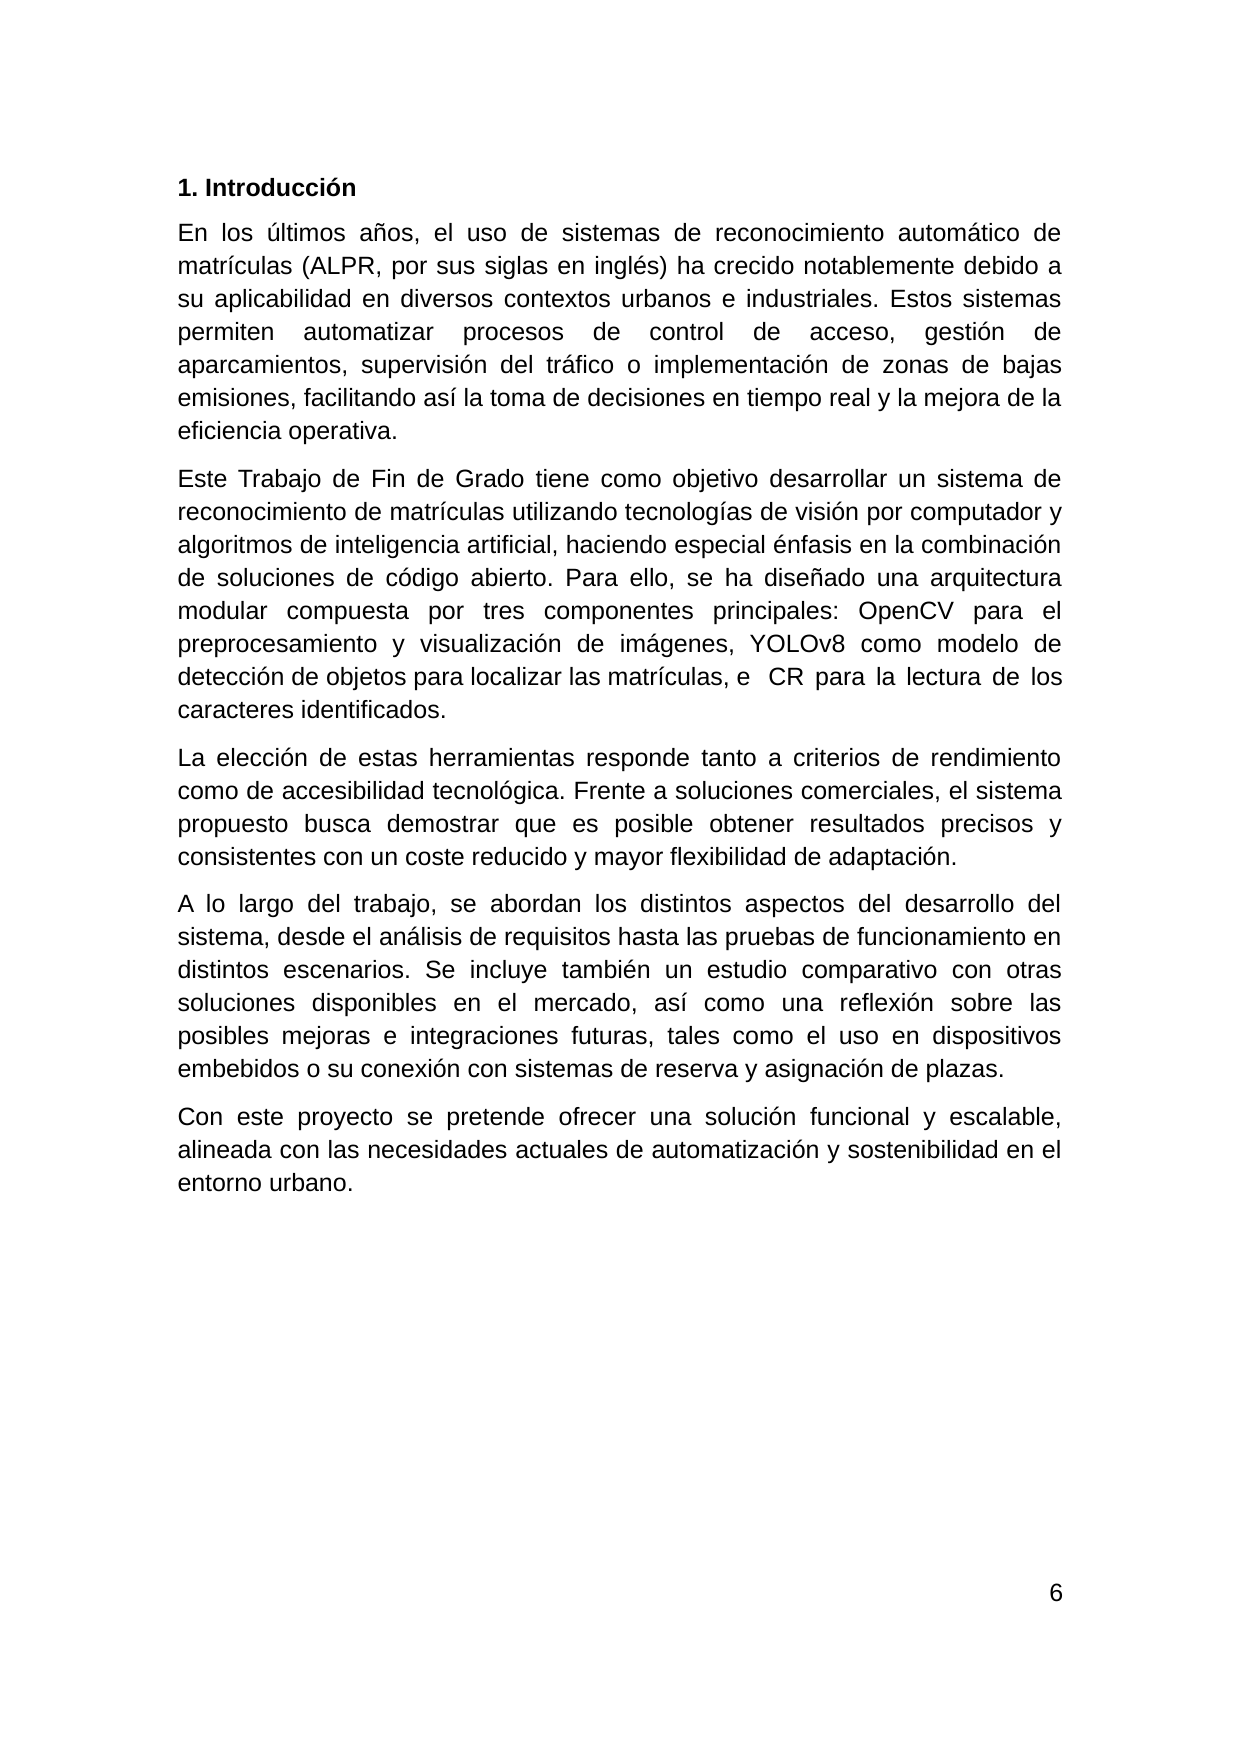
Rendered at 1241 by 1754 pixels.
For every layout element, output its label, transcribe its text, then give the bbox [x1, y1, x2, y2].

subtitle 1. Introducción [177, 173, 1063, 201]
text La elección de estas herramientas responde tanto a criterios de rendimiento como de accesibilidad tecnológica. Frente a soluciones comerciales, el sistema propuesto busca demostrar que es posible obtener resultados precisos y consistentes con un coste reducido y mayor flexibilidad de adaptación. [177, 743, 1063, 870]
text Con este proyecto se pretende ofrecer una solución funcional y escalable, alineada con las necesidades actuales de automatización y sostenibilidad en el entorno urbano. [177, 1102, 1063, 1197]
text Este Trabajo de Fin de Grado tiene como objetivo desarrollar un sistema de reconocimiento de matrículas utilizando tecnologías de visión por computador y algoritmos de inteligencia artificial, haciendo especial énfasis en la combinación de soluciones de código abierto. Para ello, se ha diseñado una arquitectura modular compuesta por tres componentes principales: OpenCV para el preprocesamiento y visualización de imágenes, YOLOv8 como modelo de detección de objetos para localizar las matrículas, e CR para la lectura de los caracteres identificados. [177, 464, 1063, 724]
text En los últimos años, el uso de sistemas de reconocimiento automático de matrículas (ALPR, por sus siglas en inglés) ha crecido notablemente debido a su aplicabilidad en diversos contextos urbanos e industriales. Estos sistemas permiten automatizar procesos de control de acceso, gestión de aparcamientos, supervisión del tráfico o implementación de zonas de bajas emisiones, facilitando así la toma de decisiones en tiempo real y la mejora de la eficiencia operativa. [177, 218, 1063, 445]
text A lo largo del trabajo, se abordan los distintos aspectos del desarrollo del sistema, desde el análisis de requisitos hasta las pruebas de funcionamiento en distintos escenarios. Se incluye también un estudio comparativo con otras soluciones disponibles en el mercado, así como una reflexión sobre las posibles mejoras e integraciones futuras, tales como el uso en dispositivos embebidos o su conexión con sistemas de reserva y asignación de plazas. [177, 889, 1063, 1083]
